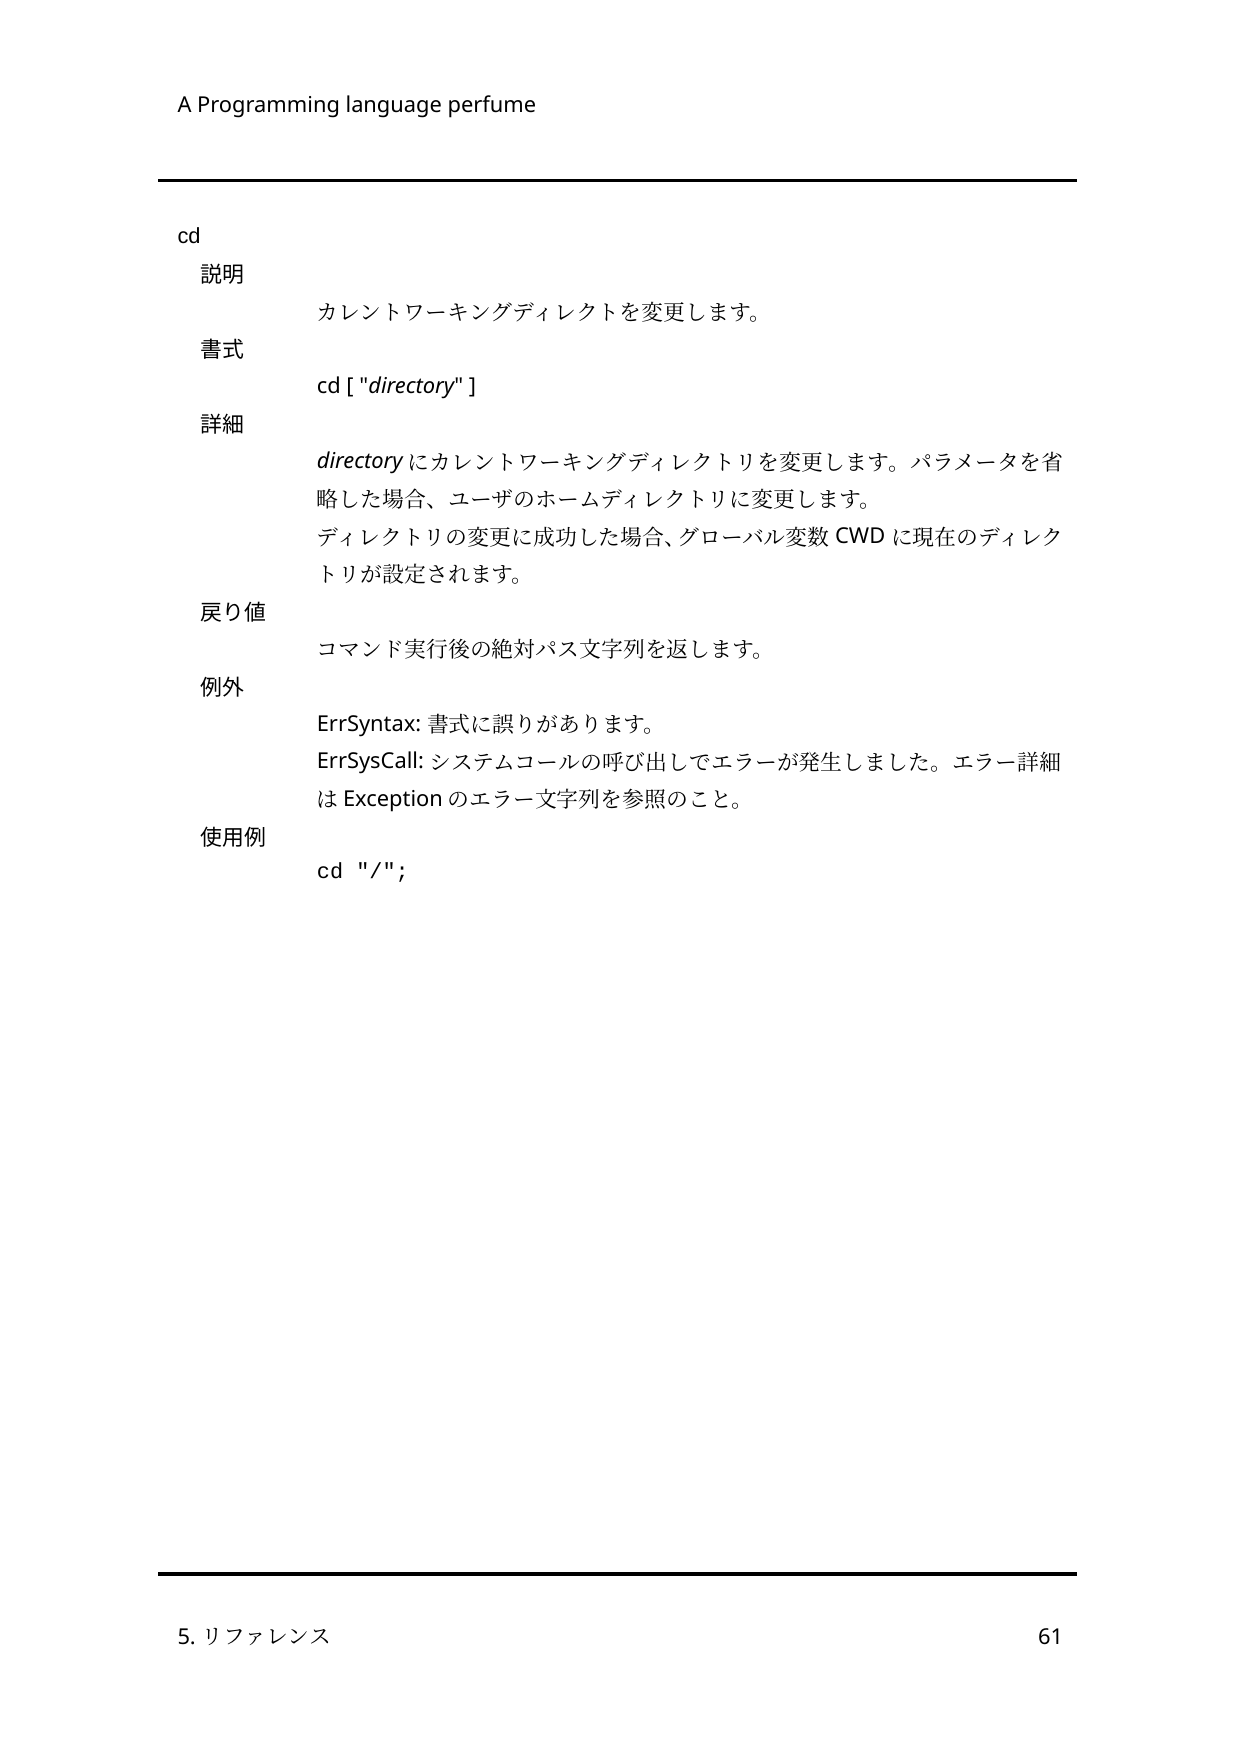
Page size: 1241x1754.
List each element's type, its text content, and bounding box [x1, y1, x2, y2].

table_cell 使用例 [200, 817, 317, 892]
table_cell コマンド実行後の絶対パス文字列を返します。 [317, 592, 1063, 667]
table_cell directoryにカレントワーキングディレクトリを変更します。パラメータを省略した場合、ユーザのホームディレクトリに変更します。 ディレクトリの変更に成功した場合、グローバル変数 CWD に現在のディレクトリが設定されます。 [317, 404, 1063, 592]
table_cell 例外 [200, 667, 317, 817]
table_cell 戻り値 [200, 592, 317, 667]
table_header 説明 [200, 254, 317, 329]
table_cell ErrSyntax: 書式に誤りがあります。 ErrSysCall: システムコールの呼び出しでエラーが発生しました。エラー詳細はExceptionのエラー文字列を参照のこと。 [317, 667, 1063, 817]
table_cell cd [ "directory" ] [317, 329, 1063, 404]
table_cell 書式 [200, 329, 317, 404]
table_cell cd "/"; [317, 817, 1063, 892]
subtitle cd [177, 217, 1063, 254]
table_cell 詳細 [200, 404, 317, 592]
table_header カレントワーキングディレクトを変更します。 [317, 254, 1063, 329]
